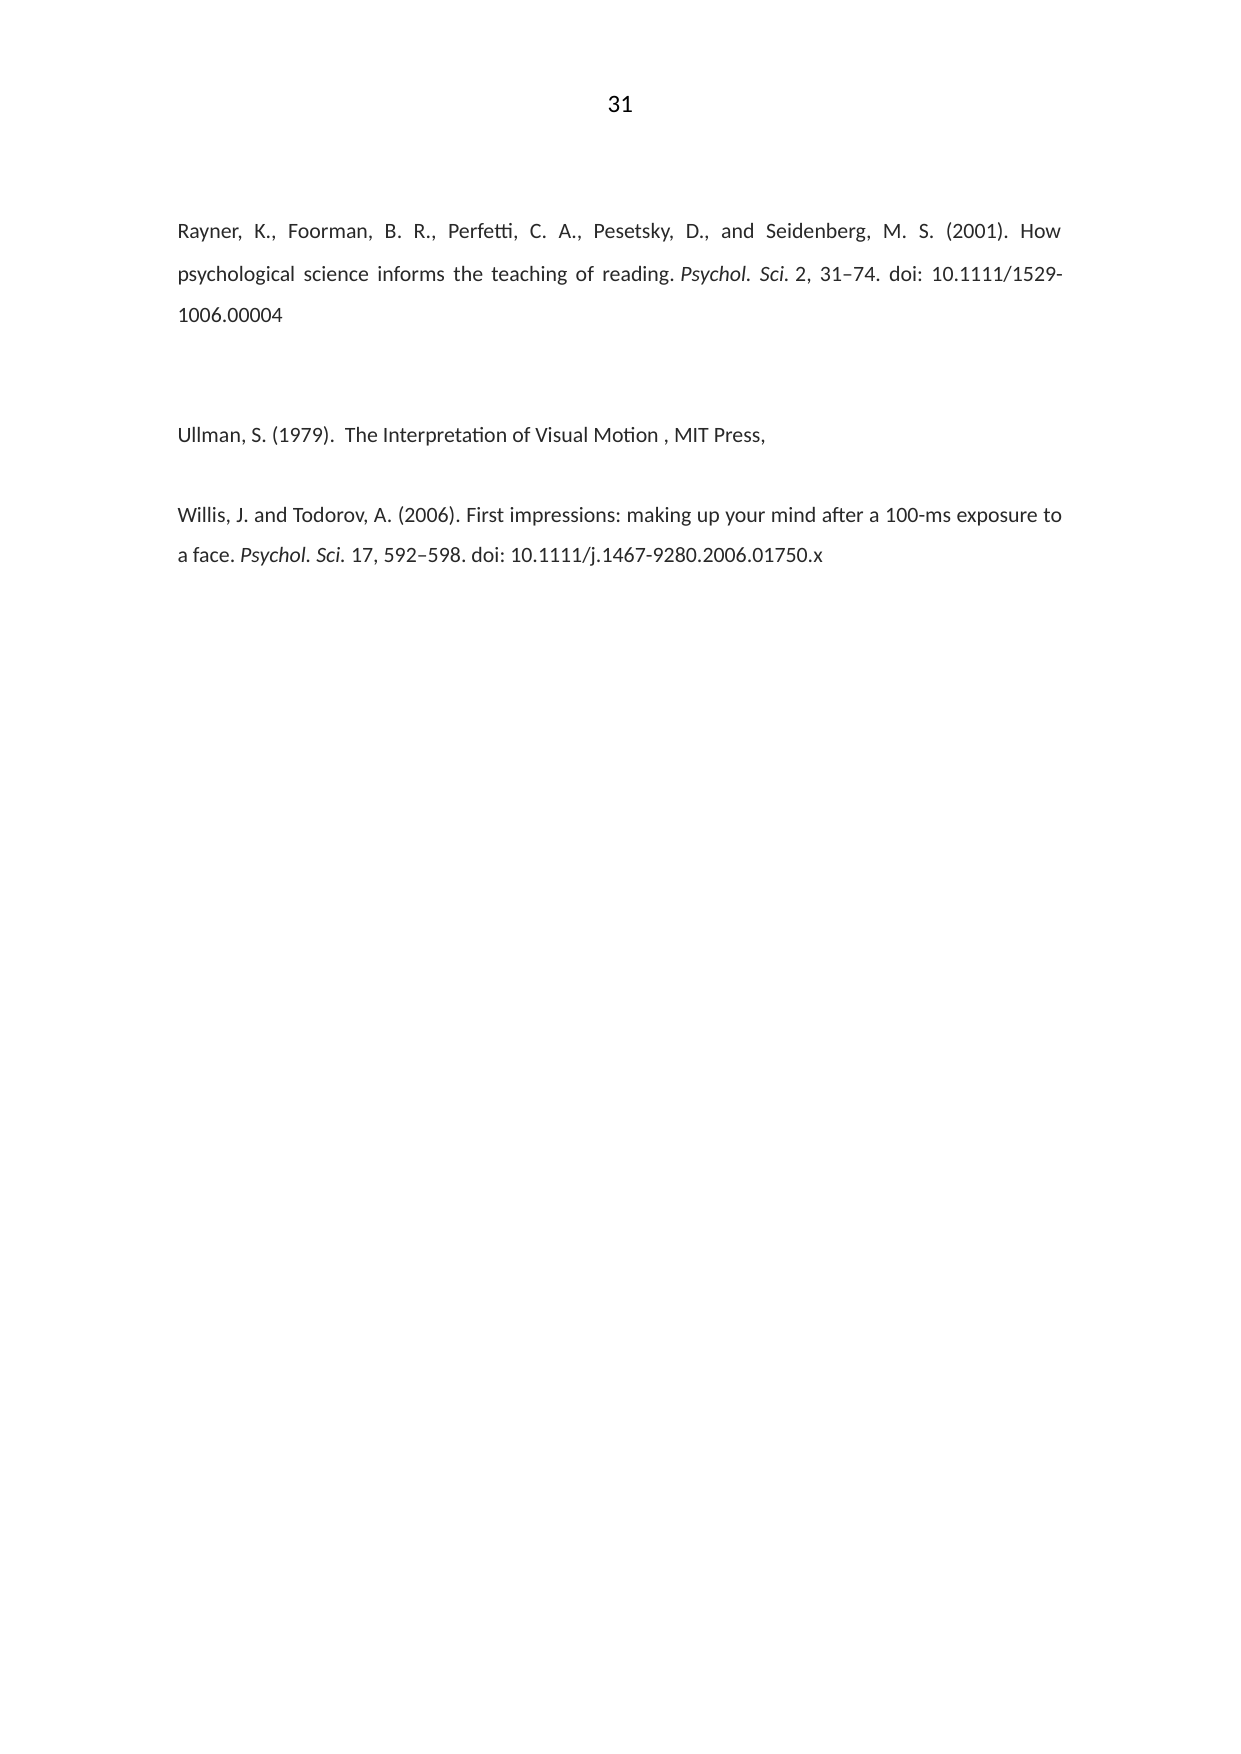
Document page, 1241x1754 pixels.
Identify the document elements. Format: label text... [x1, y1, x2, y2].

text Willis, J. and Todorov, A. (2006). First impressions: making up your mind after a 100-ms exposure to a face. Psychol. Sci. 17, 592–598. doi: 10.1111/j.1467-9280.2006.01750.x [177, 501, 1063, 568]
text Ullman, S. (1979). The Interpretation of Visual Motion , MIT Press, [177, 421, 1063, 448]
text Rayner, K., Foorman, B. R., Perfetti, C. A., Pesetsky, D., and Seidenberg, M. S. (2001). How psychological science informs the teaching of reading. Psychol. Sci. 2, 31–74. doi: 10.1111/1529-1006.00004 [177, 217, 1063, 328]
